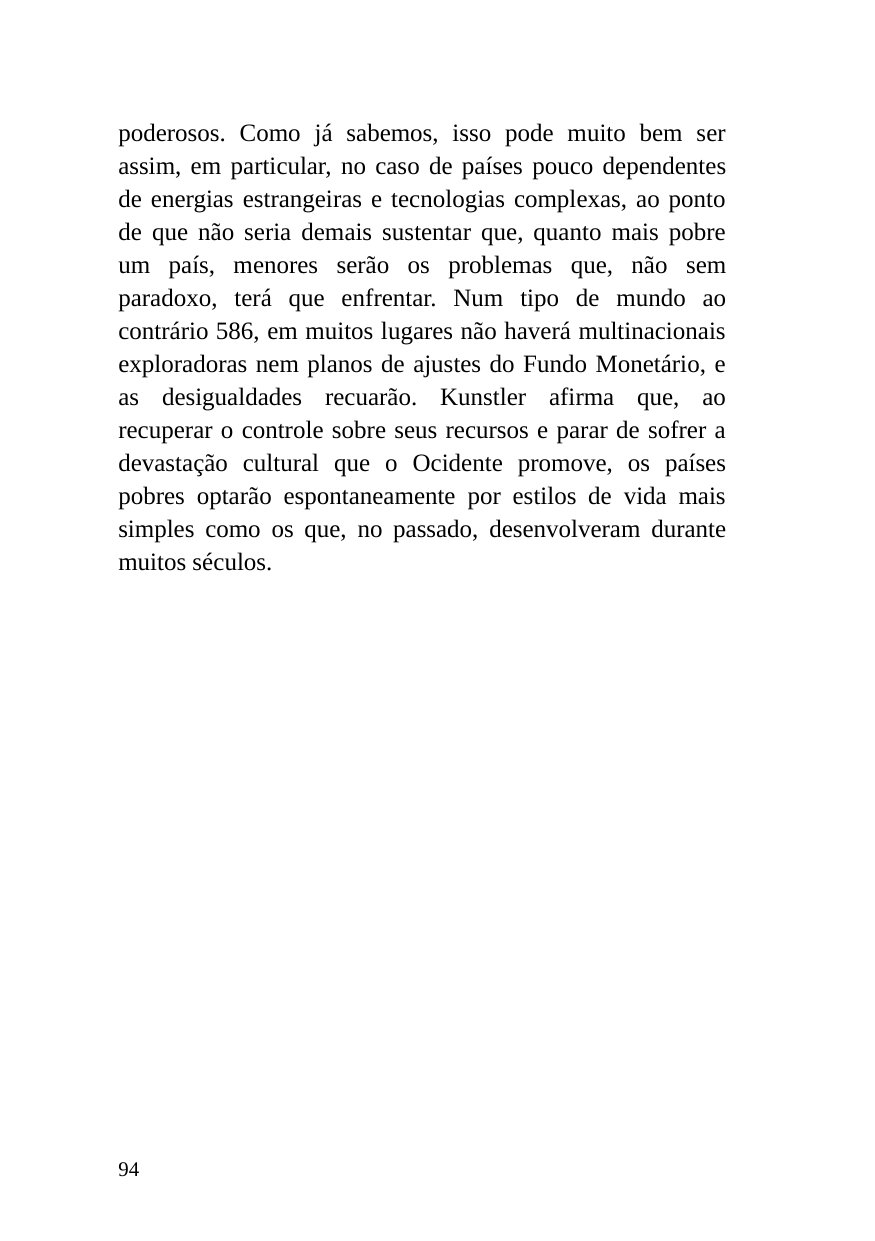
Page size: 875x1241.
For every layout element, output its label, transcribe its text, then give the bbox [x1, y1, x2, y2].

text poderosos. Como já sabemos, isso pode muito bem ser assim, em particular, no caso de países pouco dependentes de energias estrangeiras e tecnologias complexas, ao ponto de que não seria demais sustentar que, quanto mais pobre um país, menores serão os problemas que, não sem paradoxo, terá que enfrentar. Num tipo de mundo ao contrário 586, em muitos lugares não haverá multinacionais exploradoras nem planos de ajustes do Fundo Monetário, e as desigualdades recuarão. Kunstler afirma que, ao recuperar o controle sobre seus recursos e parar de sofrer a devastação cultural que o Ocidente promove, os países pobres optarão espontaneamente por estilos de vida mais simples como os que, no passado, desenvolveram durante muitos séculos. [118, 118, 726, 576]
